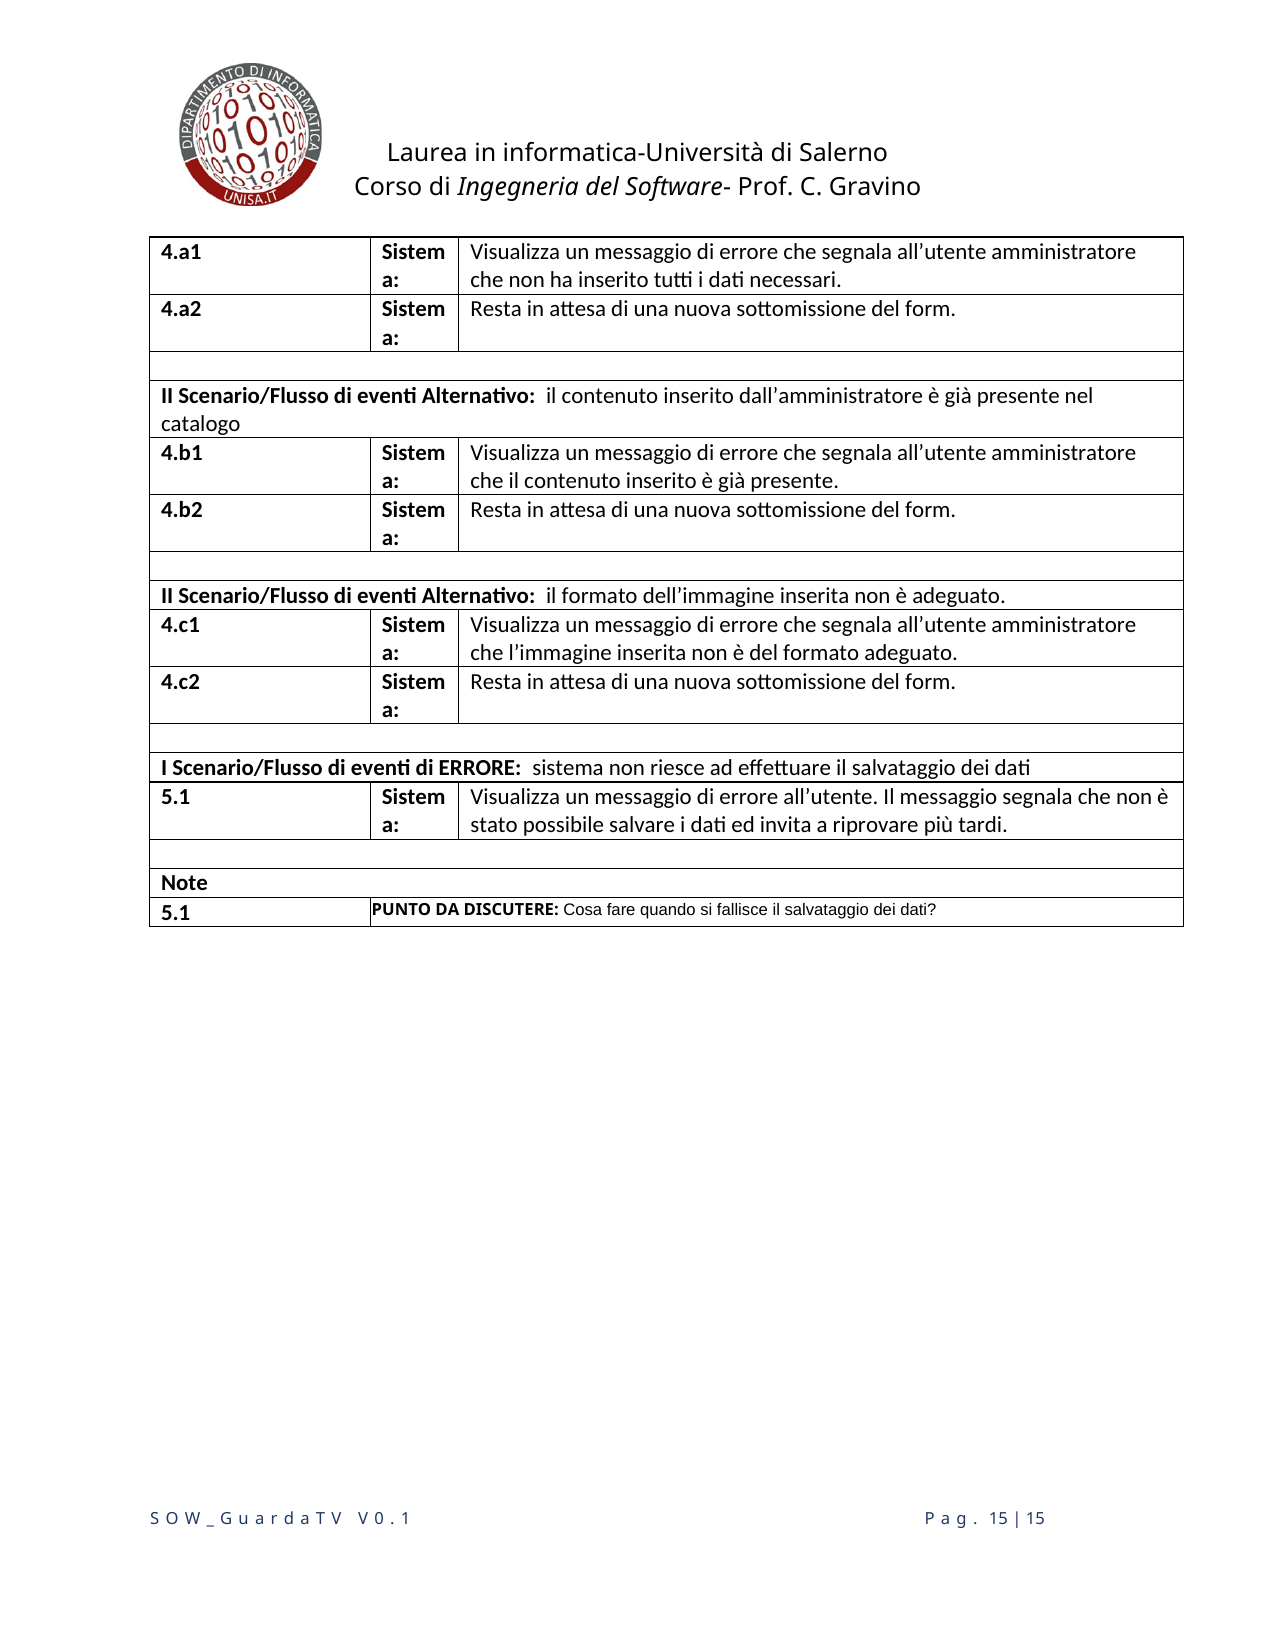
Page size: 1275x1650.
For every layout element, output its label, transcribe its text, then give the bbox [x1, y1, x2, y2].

table_cell II Scenario/Flusso di eventi Alternativo: il formato dell’immagine inserita non è adeguato. [150, 581, 1183, 609]
table_cell 4.a2 [150, 295, 370, 351]
table_cell [150, 840, 1183, 867]
table_cell Sistema: [371, 295, 458, 351]
table_cell Sistema: [371, 238, 458, 293]
table_cell II Scenario/Flusso di eventi Alternativo: il contenuto inserito dall’amministratore è già presente nel catalogo [150, 381, 1183, 437]
table_cell 4.b1 [150, 438, 370, 494]
table_cell Sistema: [371, 667, 458, 723]
table_cell 5.1 [150, 783, 370, 838]
table_cell Resta in attesa di una nuova sottomissione del form. [459, 295, 1183, 351]
table_cell Visualizza un messaggio di errore all’utente. Il messaggio segnala che non è stato possibile salvare i dati ed invita a riprovare più tardi. [459, 783, 1183, 838]
table_cell Note [150, 869, 1183, 897]
table_cell 4.a1 [150, 238, 370, 293]
table_cell Resta in attesa di una nuova sottomissione del form. [459, 667, 1183, 723]
table_cell [150, 552, 1183, 580]
table_cell I Scenario/Flusso di eventi di ERRORE: sistema non riesce ad effettuare il salvataggio dei dati [150, 753, 1183, 781]
table_cell Visualizza un messaggio di errore che segnala all’utente amministratore che non ha inserito tutti i dati necessari. [459, 238, 1183, 293]
table_cell 4.c1 [150, 610, 370, 666]
table_cell 5.1 [150, 898, 370, 926]
table_cell 4.b2 [150, 495, 370, 551]
table_cell Resta in attesa di una nuova sottomissione del form. [459, 495, 1183, 551]
table_cell Sistema: [371, 495, 458, 551]
table_cell Sistema: [371, 783, 458, 838]
table_cell Sistema: [371, 438, 458, 494]
table_cell [150, 724, 1183, 752]
table_cell Visualizza un messaggio di errore che segnala all’utente amministratore che il contenuto inserito è già presente. [459, 438, 1183, 494]
table_cell Sistema: [371, 610, 458, 666]
table_cell PUNTO DA DISCUTERE: Cosa fare quando si fallisce il salvataggio dei dati? [371, 898, 1183, 926]
table_cell [150, 352, 1183, 380]
table_cell 4.c2 [150, 667, 370, 723]
table_cell Visualizza un messaggio di errore che segnala all’utente amministratore che l’immagine inserita non è del formato adeguato. [459, 610, 1183, 666]
